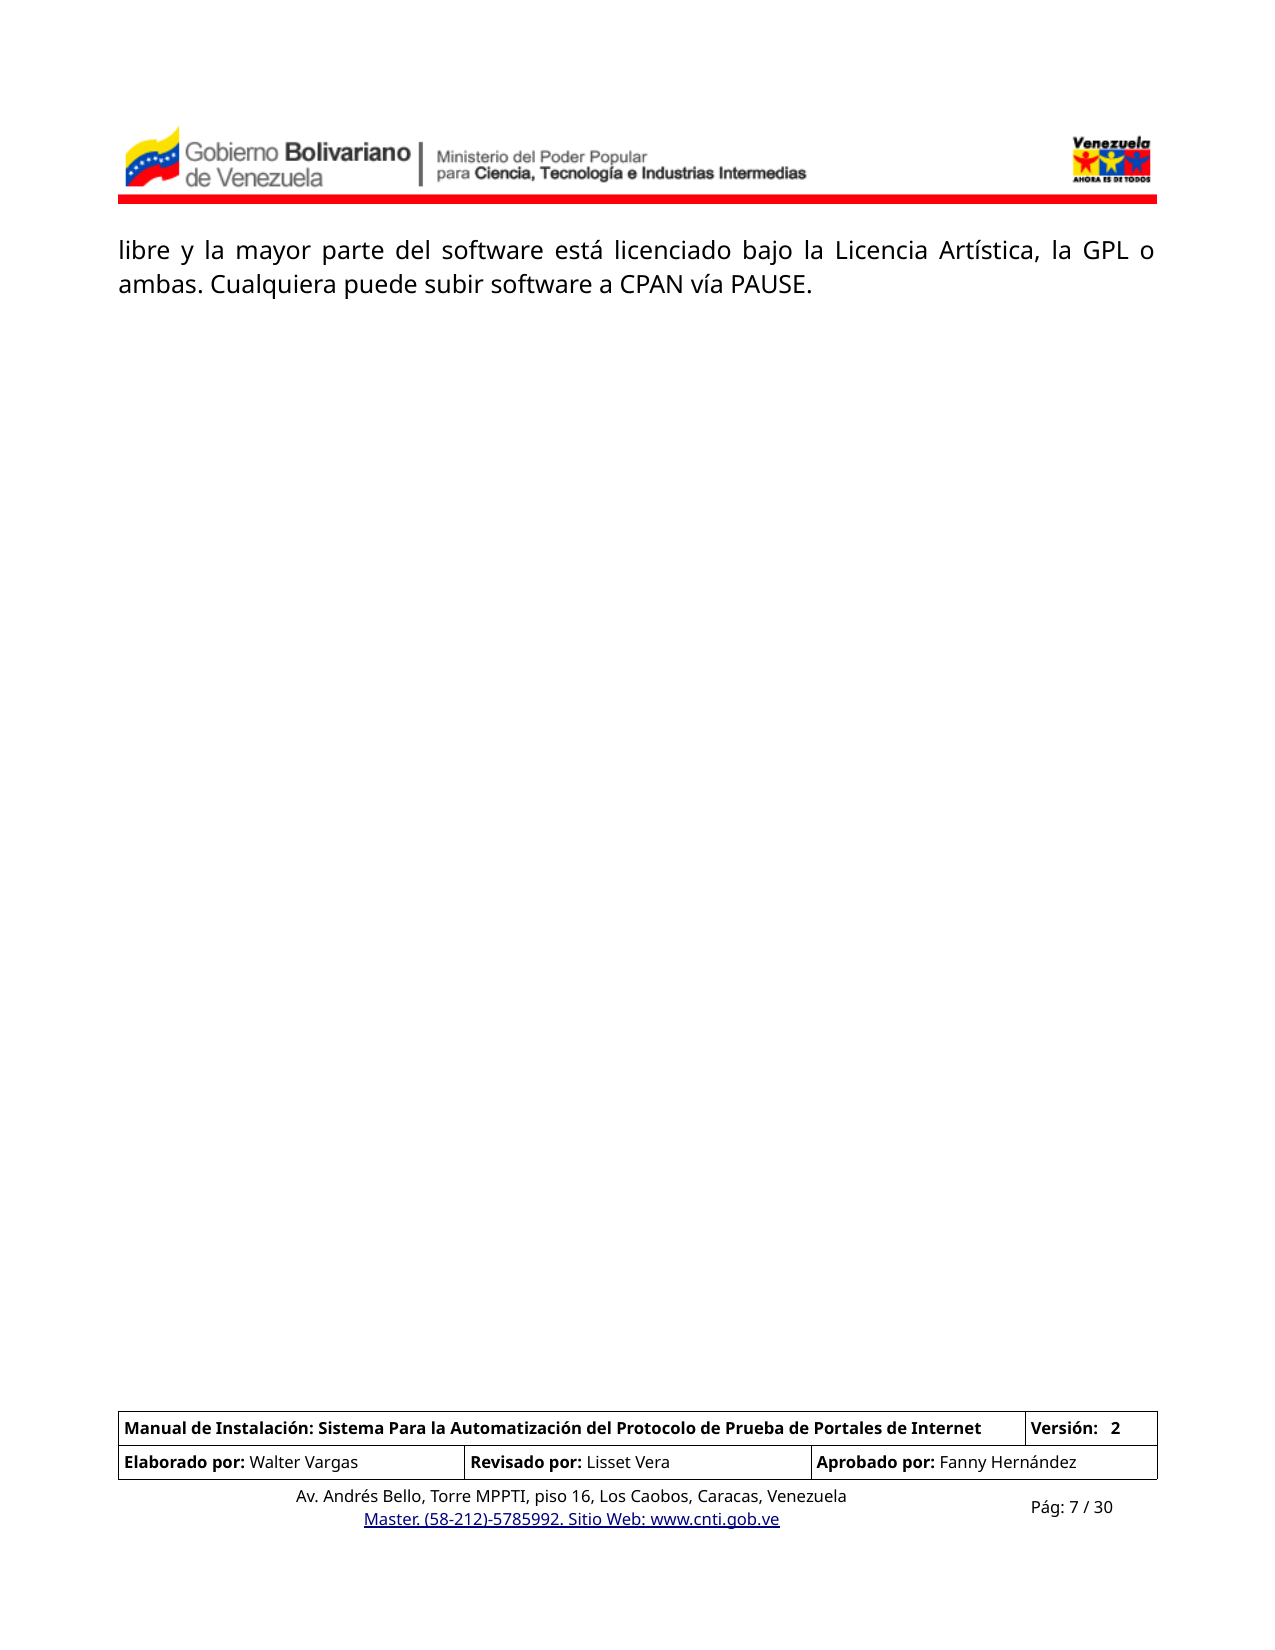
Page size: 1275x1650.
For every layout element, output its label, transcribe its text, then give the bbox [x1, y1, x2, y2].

picture [118, 118, 1157, 204]
text libre y la mayor parte del software está licenciado bajo la Licencia Artística, la GPL o ambas. Cualquiera puede subir software a CPAN vía PAUSE. [118, 233, 1157, 301]
